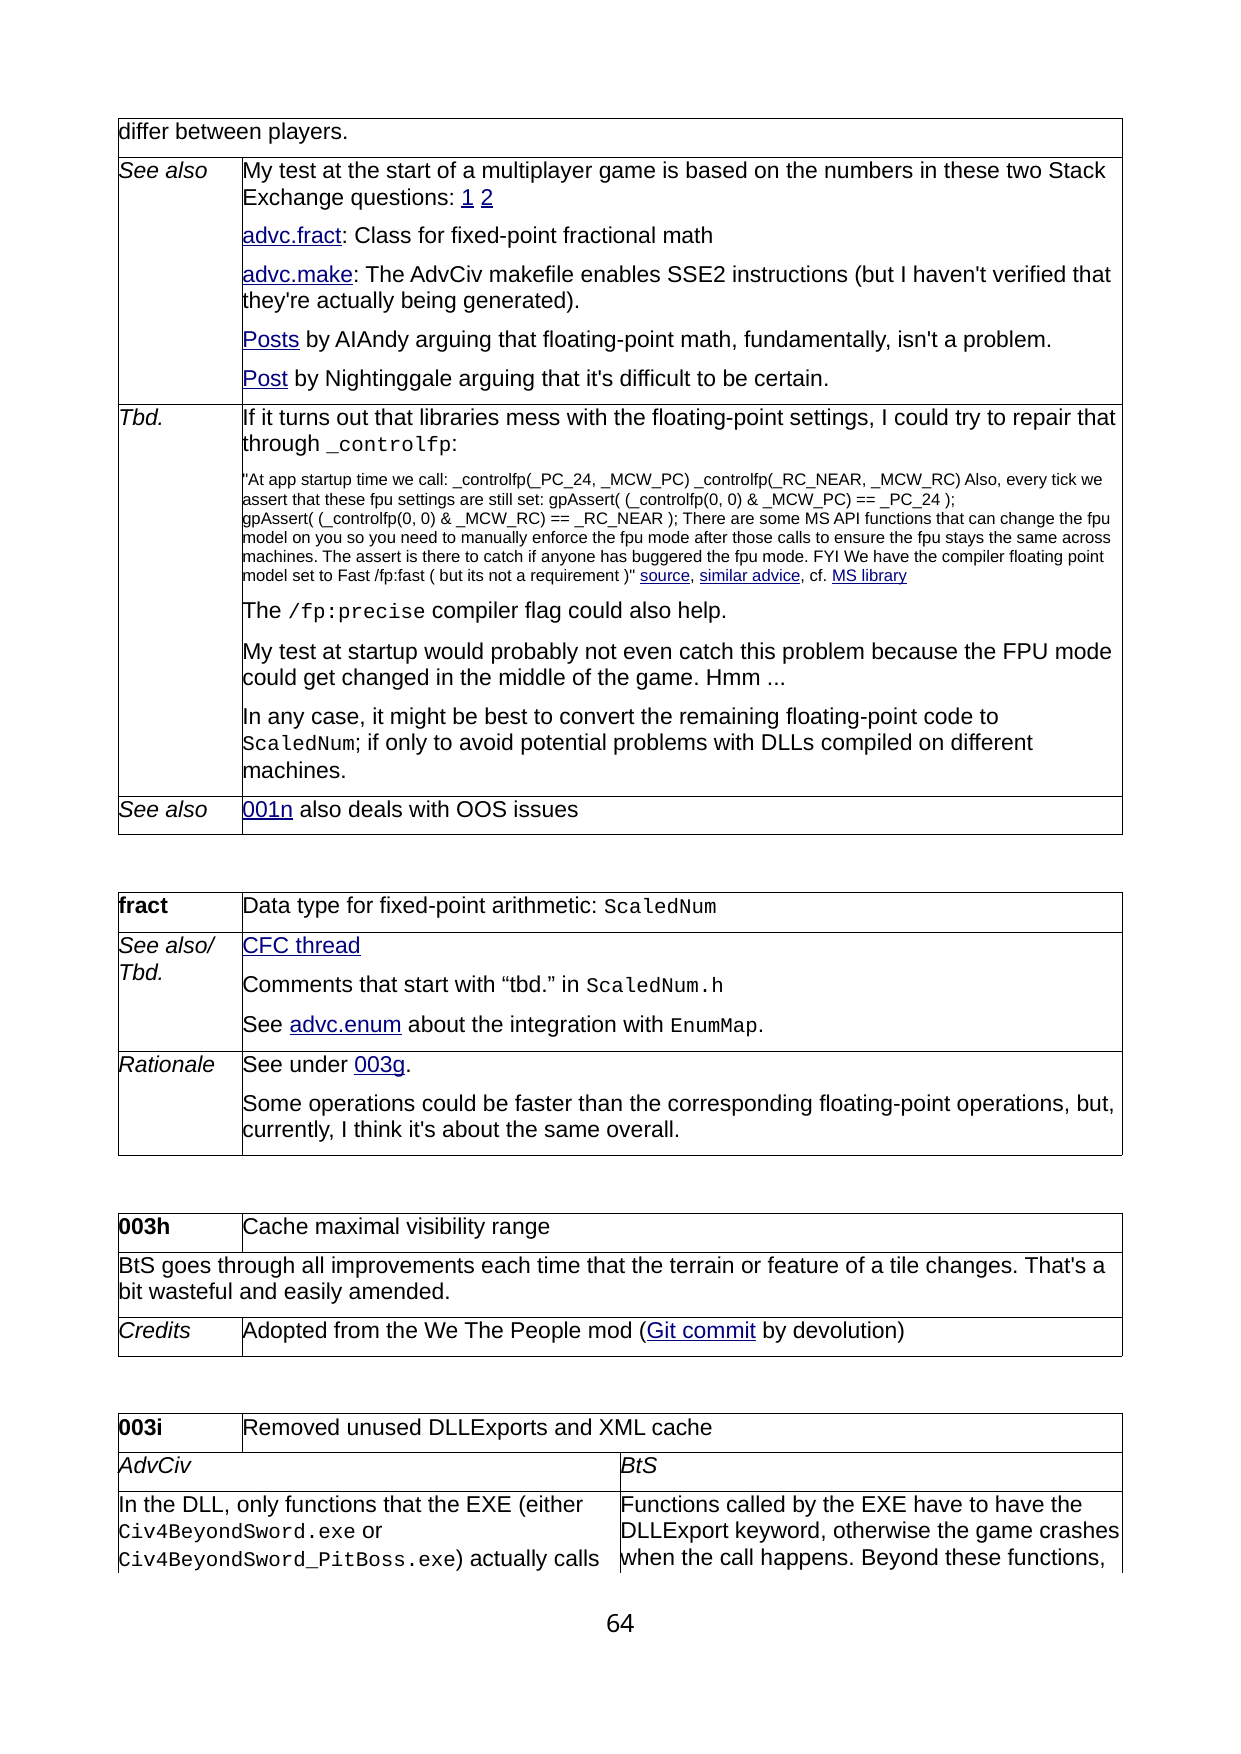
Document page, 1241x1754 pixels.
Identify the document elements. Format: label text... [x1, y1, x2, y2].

table_cell CFC thread Comments that start with “tbd.” in ScaledNum.h See advc.enum about the integration with EnumMap. [243, 933, 1122, 1051]
table_cell AdvCiv [119, 1453, 620, 1491]
table_cell Tbd. [119, 405, 242, 796]
table_cell In the DLL, only functions that the EXE (either Civ4BeyondSword.exe or Civ4BeyondSword_PitBoss.exe) actually calls [119, 1492, 620, 1573]
table_cell See under 003g. Some operations could be faster than the corresponding floating-point operations, but, currently, I think it's about the same overall. [243, 1052, 1122, 1155]
table_cell Rationale [119, 1052, 242, 1155]
table_cell 001n also deals with OOS issues [243, 797, 1122, 834]
table_header fract [119, 893, 242, 932]
table_header Data type for fixed-point arithmetic: ScaledNum [243, 893, 1122, 932]
table_header Cache maximal visibility range [243, 1214, 1122, 1252]
table_header 003i [119, 1414, 242, 1452]
table_cell Adopted from the We The People mod (Git commit by devolution) [243, 1318, 1122, 1356]
table_cell See also [119, 158, 242, 403]
table_cell differ between players. [119, 119, 1122, 157]
table_cell See also/ Tbd. [119, 933, 242, 1051]
table_header Removed unused DLLExports and XML cache [243, 1414, 1122, 1452]
table_cell Functions called by the EXE have to have the DLLExport keyword, otherwise the game crashes when the call happens. Beyond these functions, [621, 1492, 1122, 1573]
table_cell BtS [621, 1453, 1122, 1491]
table_cell My test at the start of a multiplayer game is based on the numbers in these two Stack Exchange questions: 1 2 advc.fract: Class for fixed-point fractional math advc.make: The AdvCiv makefile enables SSE2 instructions (but I haven't verified that they're actually being generated). Posts by AIAndy arguing that floating-point math, fundamentally, isn't a problem. Post by Nightinggale arguing that it's difficult to be certain. [243, 158, 1122, 403]
table_cell BtS goes through all improvements each time that the terrain or feature of a tile changes. That's a bit wasteful and easily amended. [119, 1253, 1122, 1317]
table_cell See also [119, 797, 242, 834]
table_cell Credits [119, 1318, 242, 1356]
table_cell If it turns out that libraries mess with the floating-point settings, I could try to repair that through _controlfp: "At app startup time we call: _controlfp(_PC_24, _MCW_PC) _controlfp(_RC_NEAR, _MCW_RC) Also, every tick we assert that these fpu settings are still set: gpAssert( (_controlfp(0, 0) & _MCW_PC) == _PC_24 ); gpAssert( (_controlfp(0, 0) & _MCW_RC) == _RC_NEAR ); There are some MS API functions that can change the fpu model on you so you need to manually enforce the fpu mode after those calls to ensure the fpu stays the same across machines. The assert is there to catch if anyone has buggered the fpu mode. FYI We have the compiler floating point model set to Fast /fp:fast ( but its not a requirement )" source, similar advice, cf. MS library The /fp:precise compiler flag could also help. My test at startup would probably not even catch this problem because the FPU mode could get changed in the middle of the game. Hmm ... In any case, it might be best to convert the remaining floating-point code to ScaledNum; if only to avoid potential problems with DLLs compiled on different machines. [243, 405, 1122, 796]
table_header 003h [119, 1214, 242, 1252]
